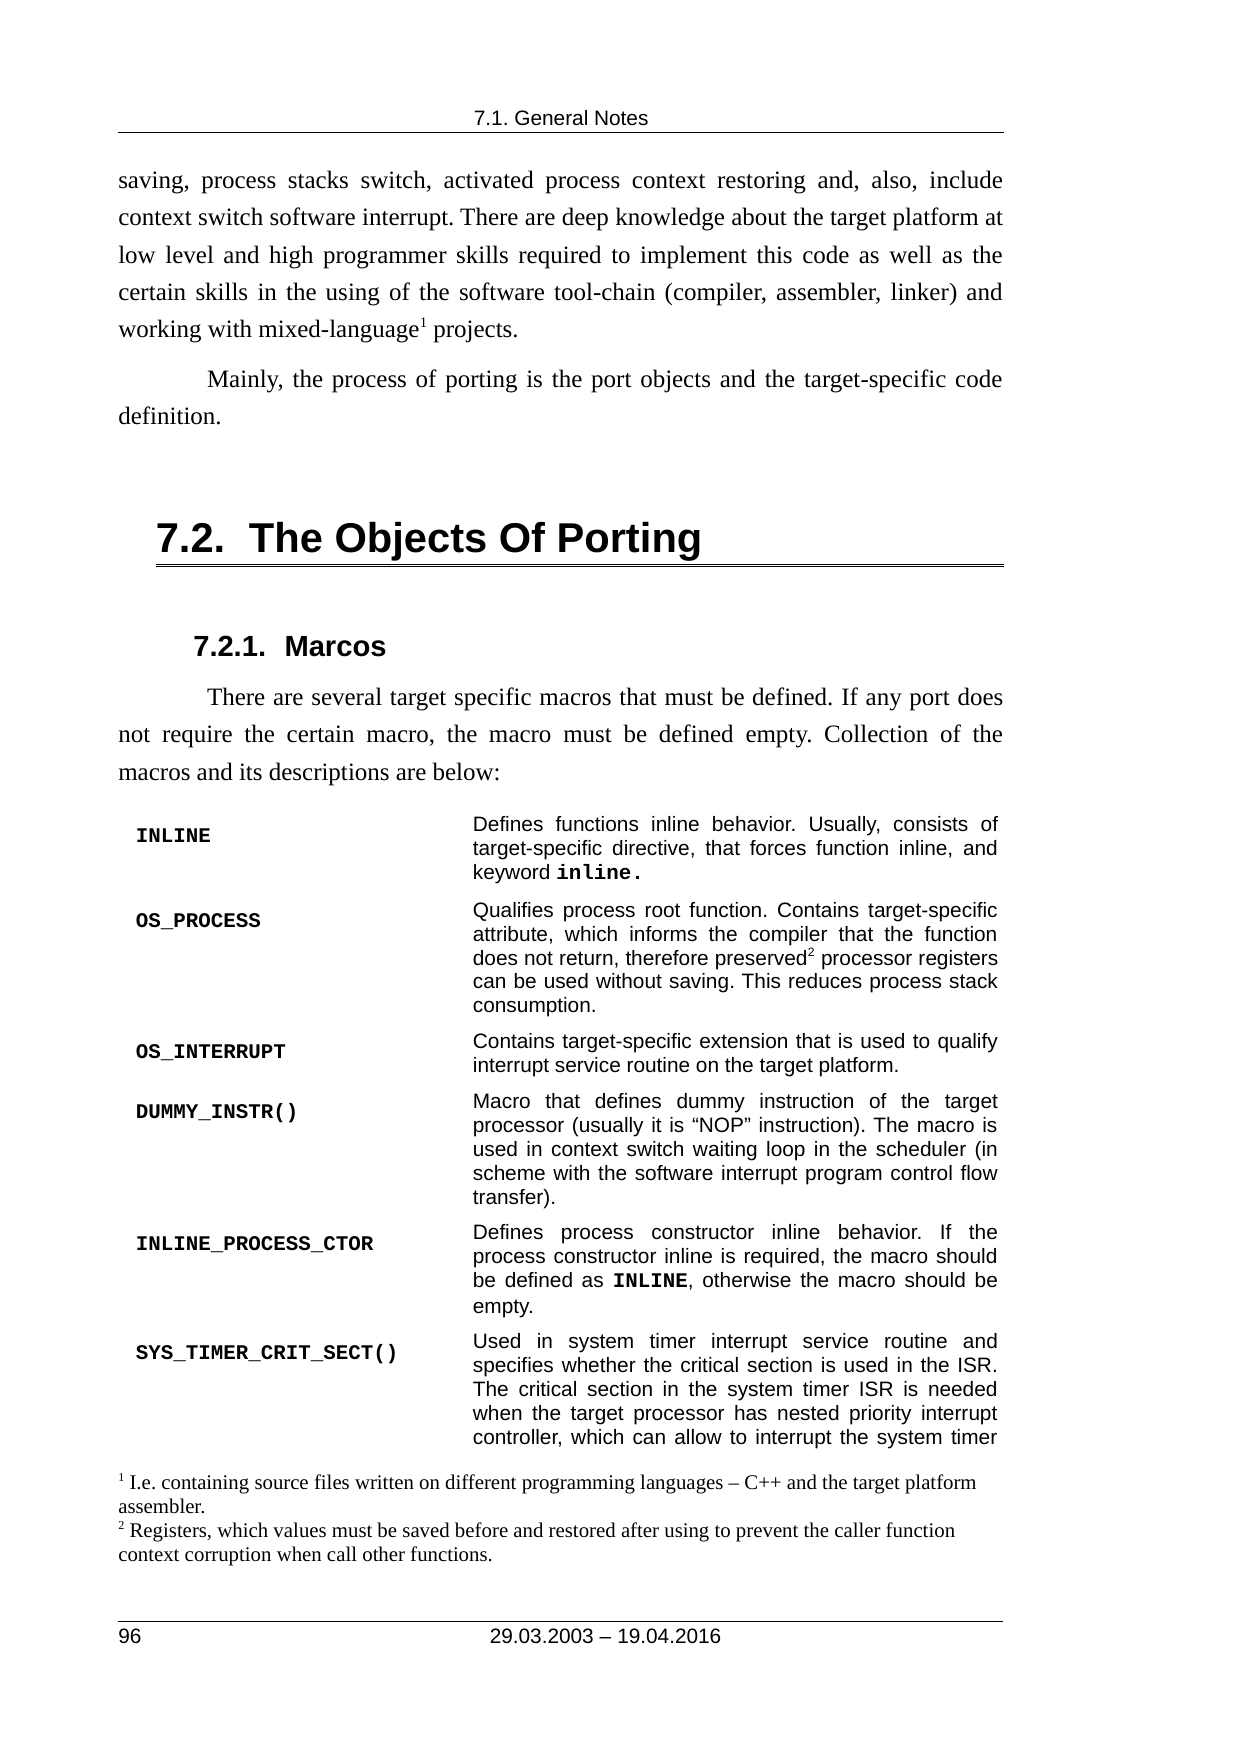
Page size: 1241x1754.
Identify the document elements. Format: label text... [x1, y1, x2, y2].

text Mainly, the process of porting is the port objects and the target-specific code definition. [118, 364, 1004, 430]
subtitle The Objects Of Porting [156, 514, 1004, 564]
table_cell Macro that defines dummy instruction of the target processor (usually it is “NOP” instruction). The macro is used in context switch waiting loop in the scheduler (in scheme with the software interrupt program control flow transfer). [467, 1083, 1004, 1214]
table_cell Used in system timer interrupt service routine and specifies whether the critical section is used in the ISR. The critical section in the system timer ISR is needed when the target processor has nested priority interrupt controller, which can allow to interrupt the system timer [467, 1324, 1004, 1455]
table_cell INLINE_PROCESS_CTOR [118, 1214, 467, 1323]
text I.e. containing source files written on different programming languages – C++ and the target platform assembler. [118, 1470, 1004, 1518]
table_cell Defines process constructor inline behavior. If the process constructor inline is required, the macro should be defined as INLINE, otherwise the macro should be empty. [467, 1214, 1004, 1323]
subtitle Marcos [193, 628, 886, 662]
table_cell OS_PROCESS [118, 892, 467, 1023]
text saving, process stacks switch, activated process context restoring and, also, include context switch software interrupt. There are deep knowledge about the target platform at low level and high programmer skills required to implement this code as well as the certain skills in the using of the software tool-chain (compiler, assembler, linker) and working with mixed-language projects. [118, 165, 1004, 343]
text There are several target specific macros that must be defined. If any port does not require the certain macro, the macro must be defined empty. Collection of the macros and its descriptions are below: [118, 682, 1004, 786]
table_cell Qualifies process root function. Contains target-specific attribute, which informs the compiler that the function does not return, therefore preserved processor registers can be used without saving. This reduces process stack consumption. [467, 892, 1004, 1023]
table_cell SYS_TIMER_CRIT_SECT() [118, 1324, 467, 1455]
table_header Defines functions inline behavior. Usually, consists of target-specific directive, that forces function inline, and keyword in⁠line. [467, 807, 1004, 892]
table_cell OS_INTERRUPT [118, 1023, 467, 1083]
table_header INLINE [118, 807, 467, 892]
table_cell DUMMY_INSTR() [118, 1083, 467, 1214]
table_cell Contains target-specific extension that is used to qualify interrupt service routine on the target platform. [467, 1023, 1004, 1083]
